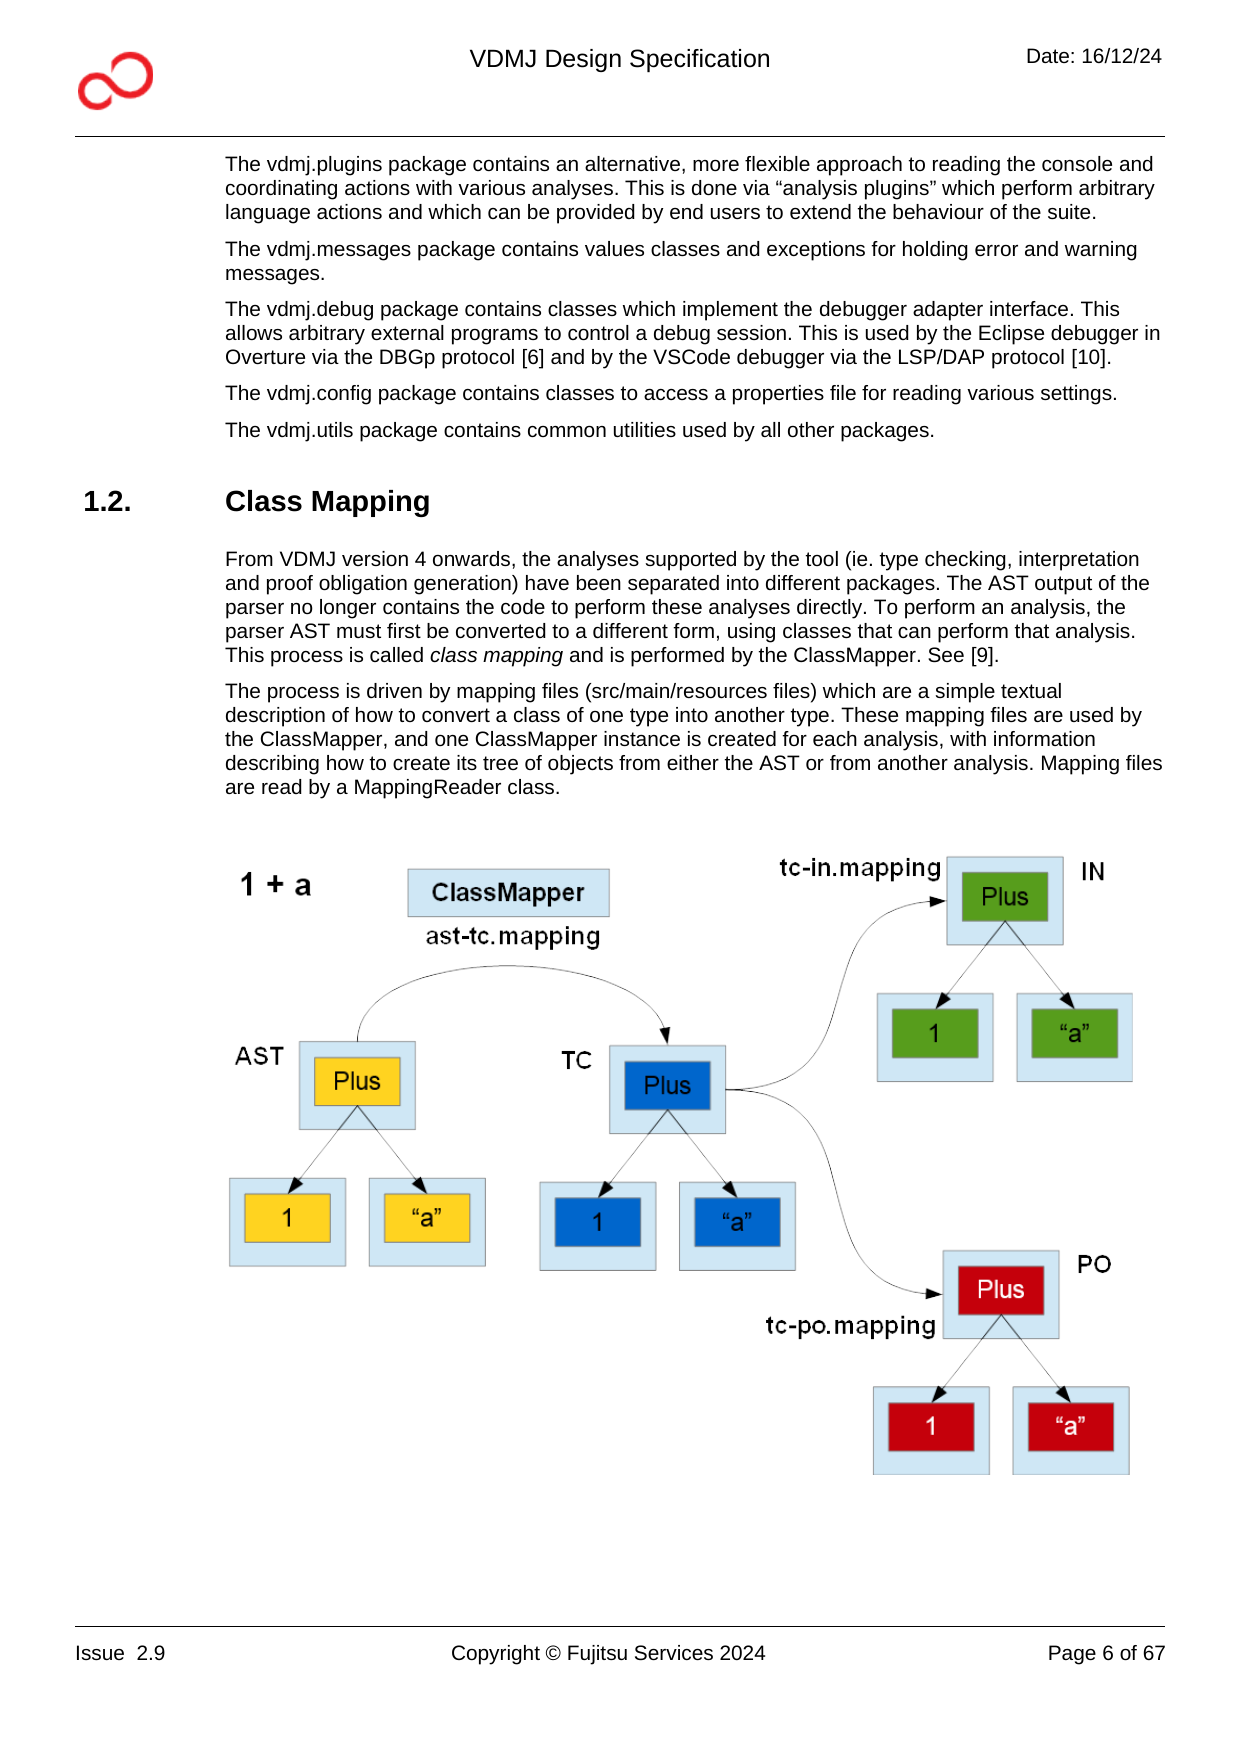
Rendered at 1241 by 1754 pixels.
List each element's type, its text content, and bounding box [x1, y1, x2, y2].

text The vdmj.utils package contains common utilities used by all other packages. [225, 418, 1165, 442]
text The vdmj.config package contains classes to access a properties file for reading various settings. [225, 382, 1165, 406]
text The process is driven by mapping files (src/main/resources files) which are a simple textual description of how to convert a class of one type into another type. These mapping files are used by the ClassMapper, and one ClassMapper instance is created for each analysis, with information describing how to create its tree of objects from either the AST or from another analysis. Mapping files are read by a MappingReader class. [225, 679, 1165, 799]
text The vdmj.debug package contains classes which implement the debugger adapter interface. This allows arbitrary external programs to control a debug session. This is used by the Eclipse debugger in Overture via the DBGp protocol [6] and by the VSCode debugger via the LSP/DAP protocol [10]. [225, 297, 1165, 369]
picture [225, 848, 1133, 1475]
text The vdmj.messages package contains values classes and exceptions for holding error and warning messages. [225, 237, 1165, 285]
subtitle Class Mapping [75, 484, 1165, 517]
text The vdmj.plugins package contains an alternative, more flexible approach to reading the console and coordinating actions with various analyses. This is done via “analysis plugins” which perform arbitrary language actions and which can be provided by end users to extend the behaviour of the suite. [225, 152, 1165, 224]
picture [78, 44, 153, 120]
text From VDMJ version 4 onwards, the analyses supported by the tool (ie. type checking, interpretation and proof obligation generation) have been separated into different packages. The AST output of the parser no longer contains the code to perform these analyses directly. To perform an analysis, the parser AST must first be converted to a different form, using classes that can perform that analysis. This process is called class mapping and is performed by the ClassMapper. See [9]. [225, 547, 1165, 667]
